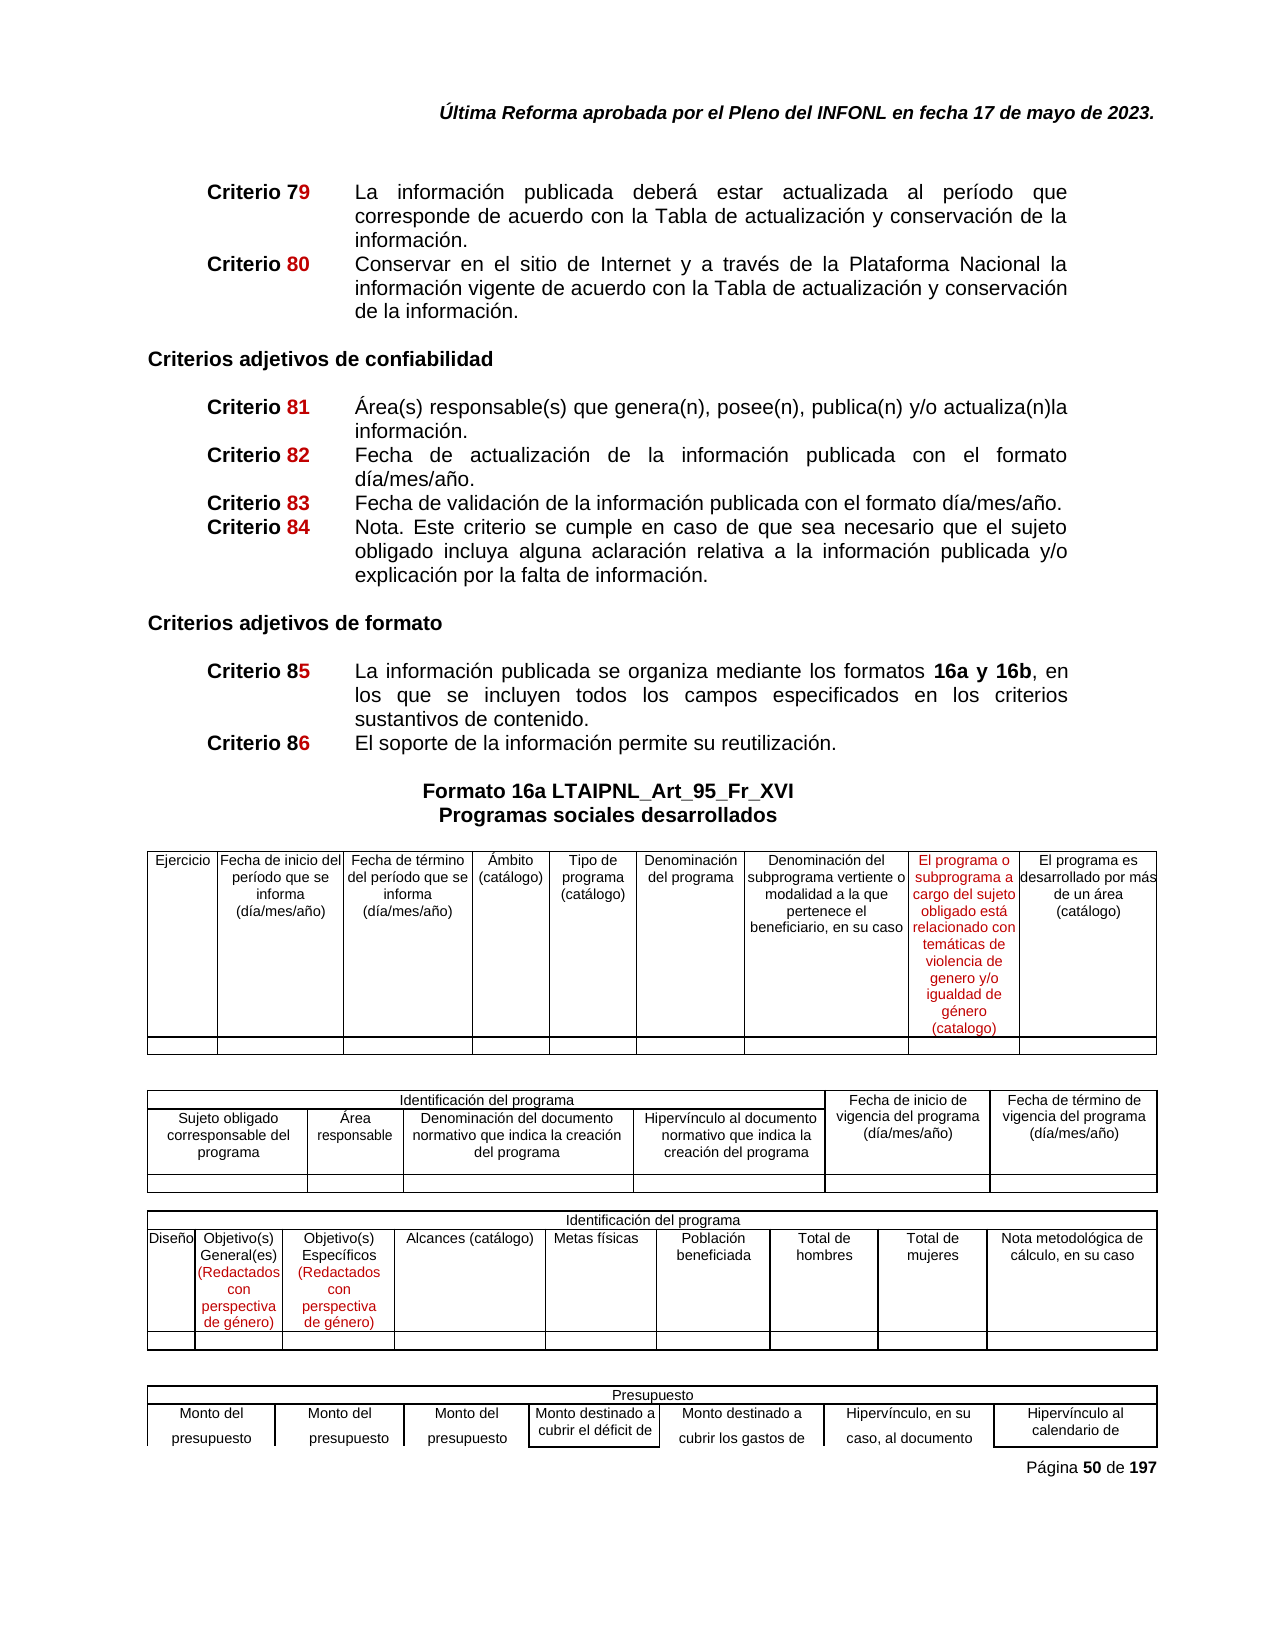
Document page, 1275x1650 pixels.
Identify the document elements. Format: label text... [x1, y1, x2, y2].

table_header Identificación del programa [148, 1091, 824, 1108]
table_cell [473, 1038, 549, 1054]
text Criterio 80 Conservar en el sitio de Internet y a través de la Plataforma Nacional la información vigente de acuerdo con la Tabla de actualización y conservación de la información. [207, 251, 1068, 323]
table_cell Monto del [405, 1405, 528, 1428]
text Criterio 86 El soporte de la información permite su reutilización. [207, 731, 1068, 754]
table_cell presupuesto [276, 1428, 403, 1446]
table_header El programa es desarrollado por más de un área (catálogo) [1020, 852, 1156, 1036]
table_cell [218, 1038, 343, 1054]
table_cell Total de hombres [771, 1230, 877, 1331]
table_cell [771, 1332, 877, 1349]
table_cell [148, 1038, 217, 1054]
table_cell [991, 1175, 1156, 1192]
table_cell Monto del [148, 1405, 274, 1428]
table_cell [546, 1332, 656, 1349]
text Criterio 81 Área(s) responsable(s) que genera(n), posee(n), publica(n) y/o actualiza(n)la información. [207, 395, 1068, 443]
table_header Fecha de inicio de vigencia del programa (día/mes/año) [826, 1091, 989, 1173]
table_cell presupuesto [405, 1428, 528, 1446]
table_cell caso, al documento [825, 1428, 993, 1446]
table_cell [634, 1175, 824, 1192]
table_cell [344, 1038, 472, 1054]
text Formato 16a LTAIPNL_Art_95_Fr_XVI [148, 778, 1068, 802]
table_cell cubrir los gastos de [660, 1428, 823, 1446]
table_cell [826, 1175, 989, 1192]
table_cell [988, 1332, 1156, 1349]
table_header Identificación del programa [148, 1212, 1156, 1228]
table_cell [879, 1332, 986, 1349]
table_cell Alcances (catálogo) [395, 1230, 545, 1331]
table_cell Población beneficiada [657, 1230, 769, 1331]
text Criterios adjetivos de confiabilidad [148, 347, 1068, 371]
table_cell presupuesto [148, 1428, 274, 1446]
table_cell [909, 1038, 1019, 1054]
table_cell [148, 1175, 307, 1192]
table_cell [745, 1038, 908, 1054]
table_cell Monto destinado a cubrir el déficit de [530, 1405, 659, 1446]
text Criterio 84 Nota. Este criterio se cumple en caso de que sea necesario que el sujeto obligado incluya alguna aclaración relativa a la información publicada y/o explicación por la falta de información. [207, 515, 1068, 587]
table_cell Sujeto obligado corresponsable del programa [148, 1110, 307, 1173]
table_header Fecha de inicio del período que se informa (día/mes/año) [218, 852, 343, 1036]
table_cell [637, 1038, 744, 1054]
table_cell Monto destinado a [660, 1405, 823, 1428]
text Criterios adjetivos de formato [148, 611, 1068, 635]
table_cell [196, 1332, 282, 1349]
table_header Ejercicio [148, 852, 217, 1036]
table_cell Total de mujeres [879, 1230, 986, 1331]
table_cell [404, 1175, 633, 1192]
table_header Denominación del programa [637, 852, 744, 1036]
table_cell [283, 1332, 394, 1349]
table_cell Metas físicas [546, 1230, 656, 1331]
table_cell [1020, 1038, 1156, 1054]
table_cell Monto del [276, 1405, 403, 1428]
text Criterio 79 La información publicada deberá estar actualizada al período que corresponde de acuerdo con la Tabla de actualización y conservación de la información. [207, 179, 1068, 251]
table_cell Diseño [148, 1230, 194, 1331]
table_header Fecha de término de vigencia del programa (día/mes/año) [991, 1091, 1156, 1173]
table_cell [308, 1175, 403, 1192]
table_cell Nota metodológica de cálculo, en su caso [988, 1230, 1156, 1331]
table_header Tipo de programa (catálogo) [550, 852, 636, 1036]
table_header Ámbito (catálogo) [473, 852, 549, 1036]
table_cell Hipervínculo, en su [825, 1405, 993, 1428]
table_cell Denominación del documento normativo que indica la creación del programa [404, 1110, 633, 1173]
text Programas sociales desarrollados [148, 802, 1068, 826]
table_header Fecha de término del período que se informa (día/mes/año) [344, 852, 472, 1036]
table_cell [657, 1332, 769, 1349]
table_cell Objetivo(s) General(es) (Redactados con perspectiva de género) [196, 1230, 282, 1331]
table_cell Hipervínculo al documento normativo que indica la creación del programa [634, 1110, 824, 1173]
table_cell [148, 1332, 194, 1349]
text Criterio 85 La información publicada se organiza mediante los formatos 16a y 16b, en los que se incluyen todos los campos especificados en los criterios sustantivos de contenido. [207, 659, 1068, 731]
table_cell Objetivo(s) Específicos (Redactados con perspectiva de género) [283, 1230, 394, 1331]
table_cell Área responsable [308, 1110, 403, 1173]
table_cell [550, 1038, 636, 1054]
table_cell Hipervínculo al calendario de [995, 1405, 1156, 1446]
table_header Presupuesto [148, 1387, 1156, 1403]
table_cell [395, 1332, 545, 1349]
text Criterio 83 Fecha de validación de la información publicada con el formato día/mes/año. [207, 491, 1068, 515]
table_header El programa o subprograma a cargo del sujeto obligado está relacionado con temáticas de violencia de genero y/o igualdad de género (catalogo) [909, 852, 1019, 1036]
text Criterio 82 Fecha de actualización de la información publicada con el formato día/mes/año. [207, 443, 1068, 491]
table_header Denominación del subprograma vertiente o modalidad a la que pertenece el beneficiario, en su caso [745, 852, 908, 1036]
